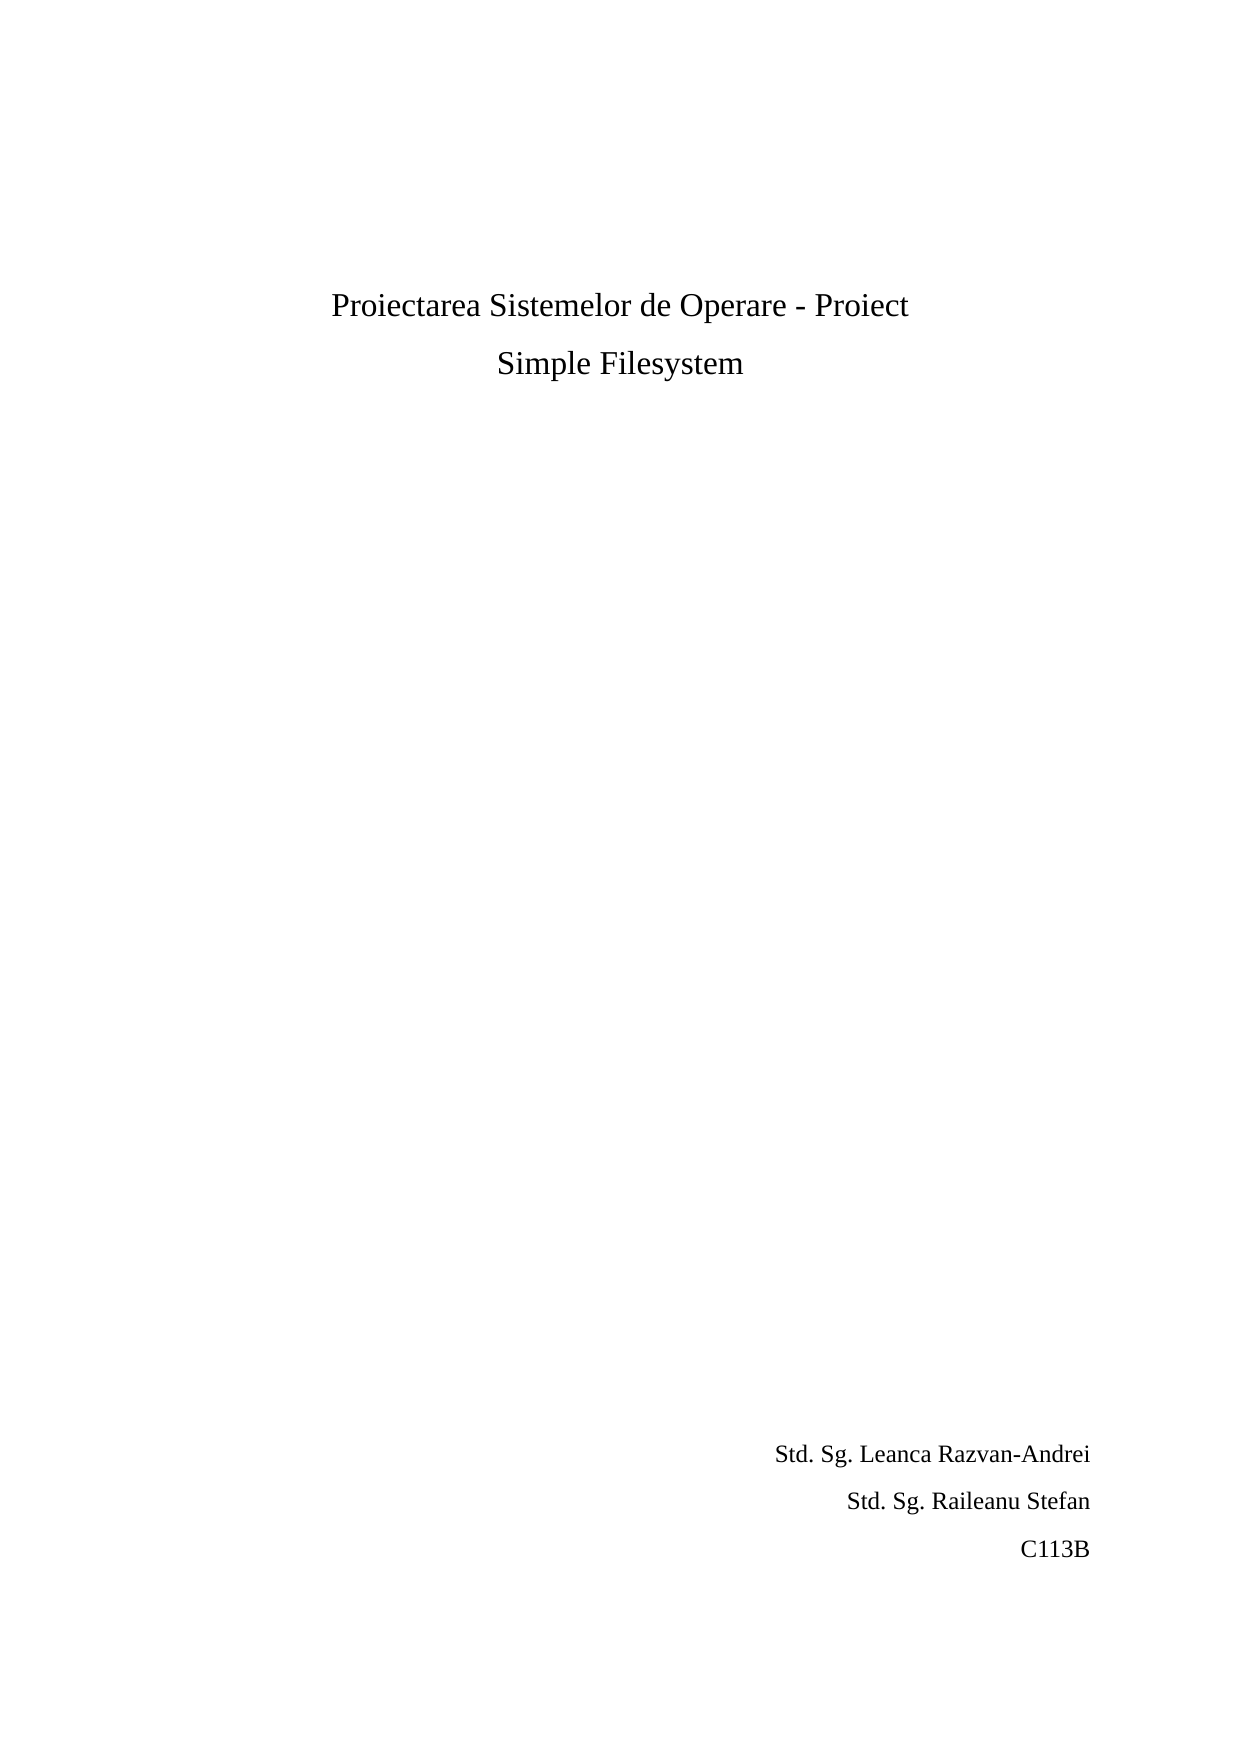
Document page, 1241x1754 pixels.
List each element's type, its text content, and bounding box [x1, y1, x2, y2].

text Std. Sg. Leanca Razvan-Andrei [150, 1439, 1090, 1467]
text Simple Filesystem [150, 343, 1090, 382]
text Proiectarea Sistemelor de Operare - Proiect [150, 285, 1090, 324]
text C113B [150, 1534, 1090, 1563]
text Std. Sg. Raileanu Stefan [150, 1486, 1090, 1515]
